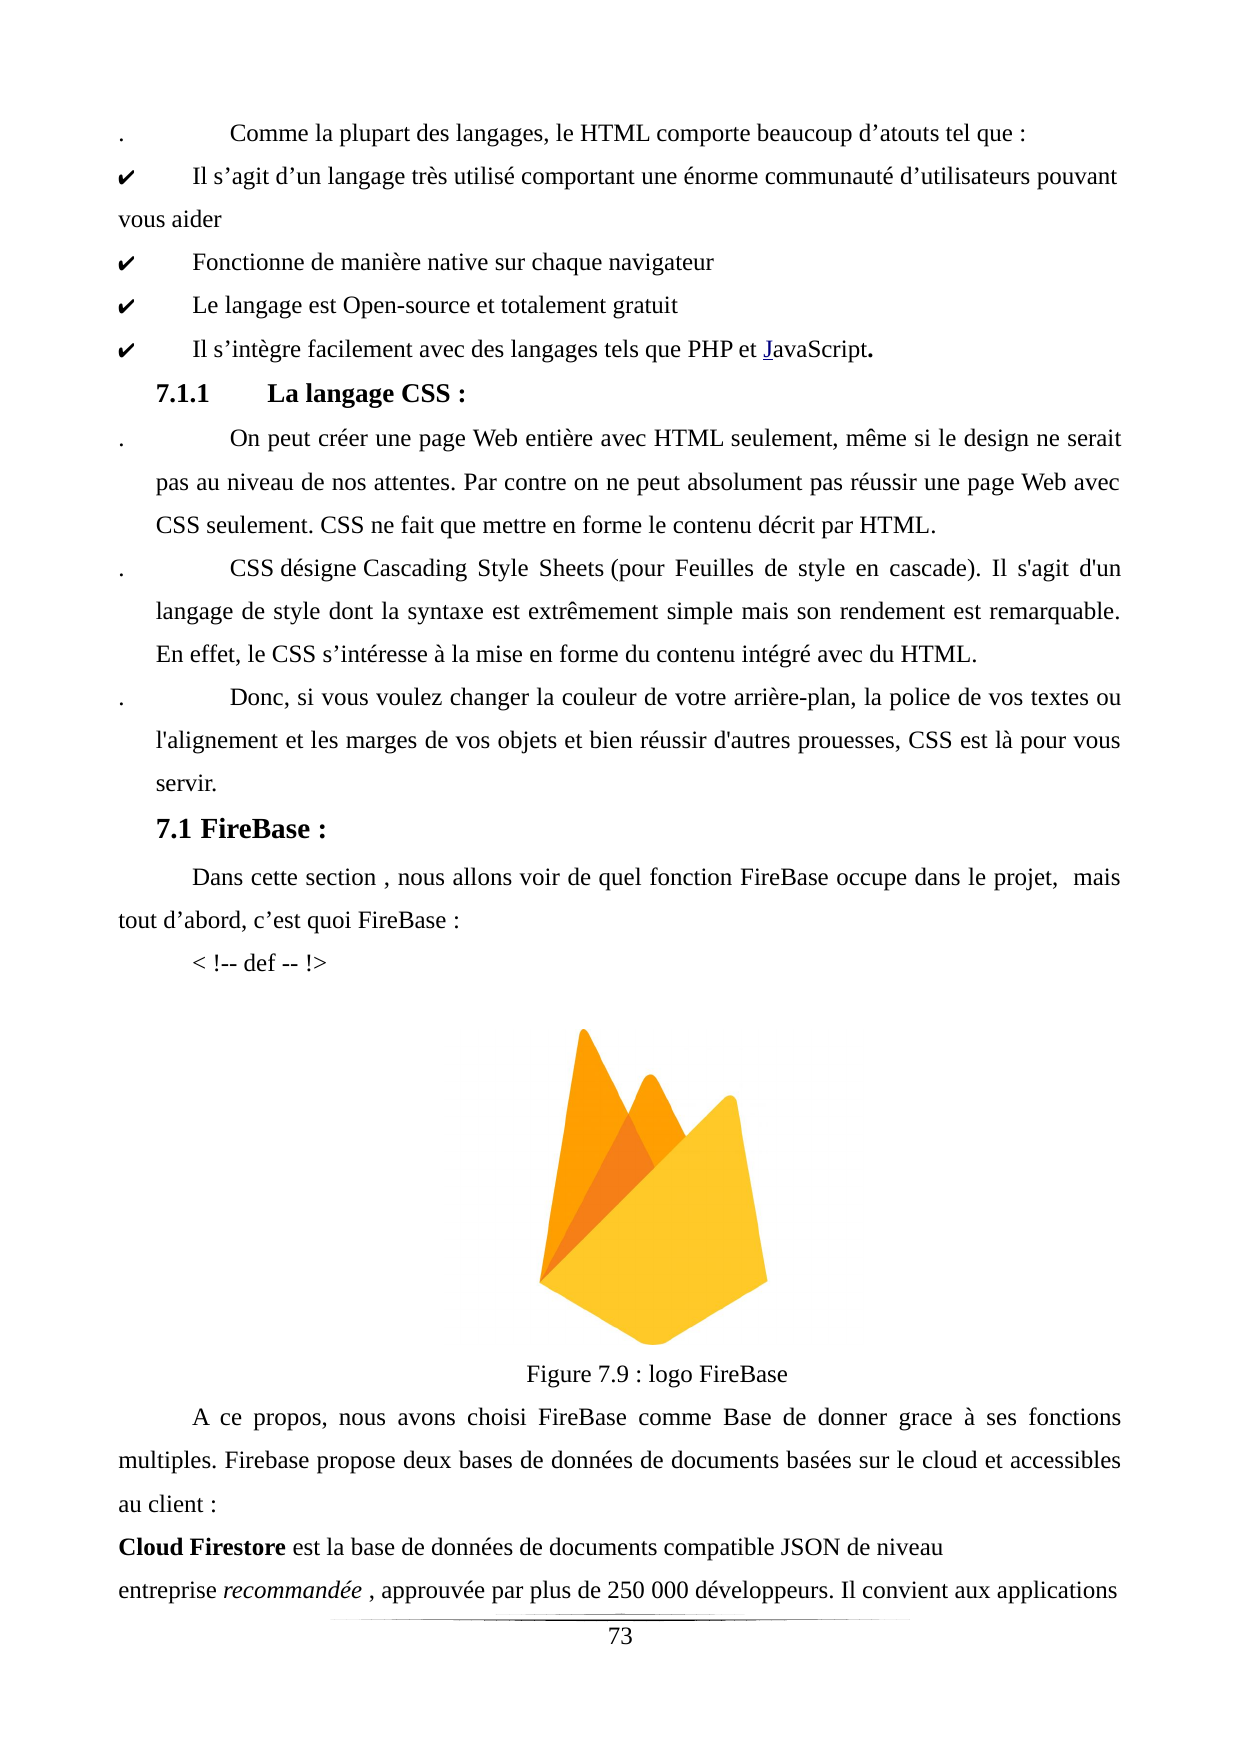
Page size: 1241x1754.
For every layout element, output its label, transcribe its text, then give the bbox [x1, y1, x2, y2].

list La langage CSS : [156, 377, 1122, 408]
picture [171, 1613, 1069, 1622]
text < !-- def -- !> [118, 948, 1122, 977]
subtitle Comme la plupart des langages, le HTML comporte beaucoup d’atouts tel que : [118, 118, 1122, 147]
subtitle Donc, si vous voulez changer la couleur de votre arrière-plan, la police de vos textes ou l'alignement et les marges de vos objets et bien réussir d'autres prouesses, CSS est là pour vous servir. [118, 682, 1122, 797]
list Fonctionne de manière native sur chaque navigateur [118, 247, 1122, 276]
text Dans cette section , nous allons voir de quel fonction FireBase occupe dans le projet, mais tout d’abord, c’est quoi FireBase : [118, 862, 1122, 934]
subtitle CSS désigne Cascading Style Sheets (pour Feuilles de style en cascade). Il s'agit d'un langage de style dont la syntaxe est extrêmement simple mais son rendement est remarquable. En effet, le CSS s’intéresse à la mise en forme du contenu intégré avec du HTML. [118, 553, 1122, 668]
text A ce propos, nous avons choisi FireBase comme Base de donner grace à ses fonctions multiples. Firebase propose deux bases de données de documents basées sur le cloud et accessibles au client : [118, 1402, 1122, 1517]
list FireBase : [156, 812, 1122, 845]
list Le langage est Open-source et totalement gratuit [118, 291, 1122, 319]
text Figure 7.9 : logo FireBase [118, 1345, 1122, 1388]
list Il s’intègre facilement avec des langages tels que PHP et JavaScript. [118, 334, 1122, 362]
list Cloud Firestore est la base de données de documents compatible JSON de niveau entreprise recommandée , approuvée par plus de 250 000 développeurs. Il convient aux applications [118, 1532, 1122, 1604]
list Il s’agit d’un langage très utilisé comportant une énorme communauté d’utilisateurs pouvant vous aider [118, 161, 1122, 233]
picture [443, 1029, 864, 1345]
subtitle On peut créer une page Web entière avec HTML seulement, même si le design ne serait pas au niveau de nos attentes. Par contre on ne peut absolument pas réussir une page Web avec CSS seulement. CSS ne fait que mettre en forme le contenu décrit par HTML. [118, 423, 1122, 538]
